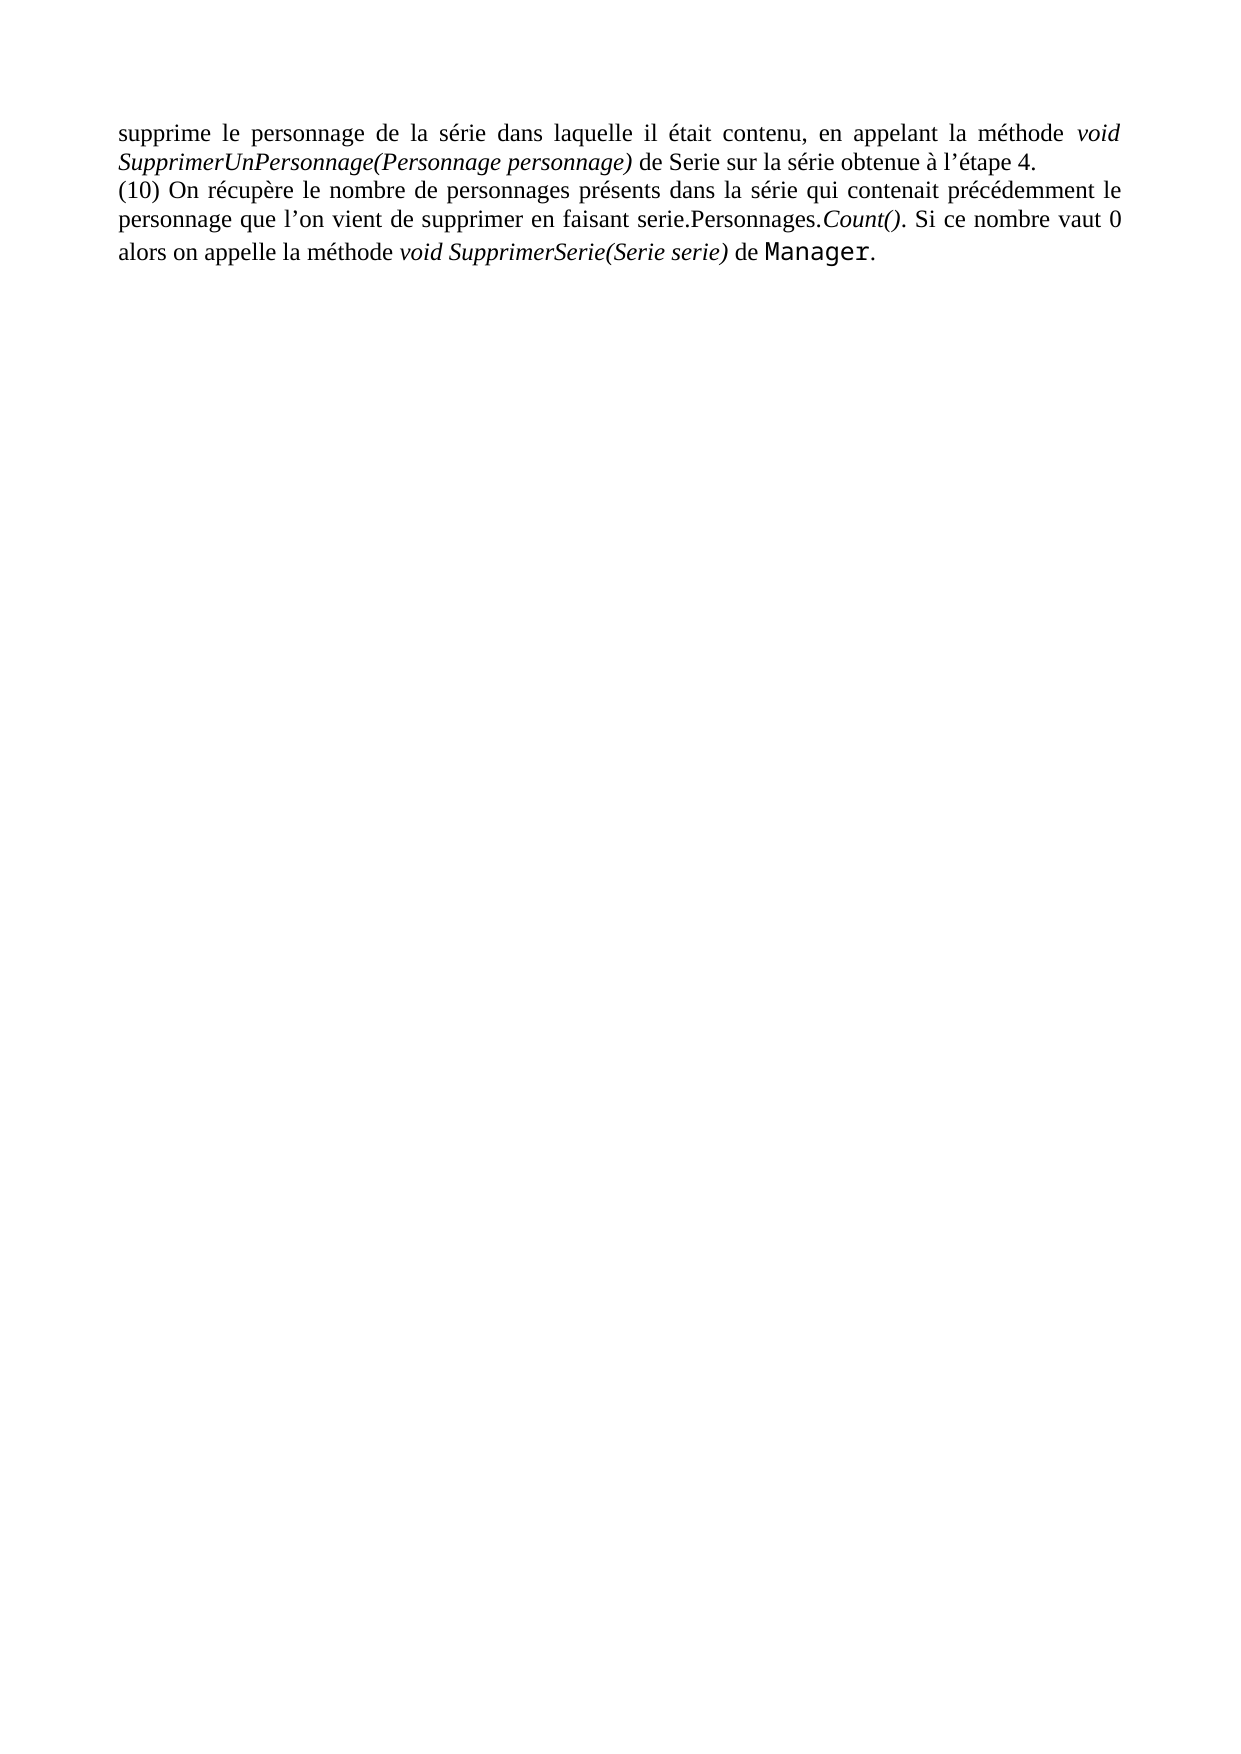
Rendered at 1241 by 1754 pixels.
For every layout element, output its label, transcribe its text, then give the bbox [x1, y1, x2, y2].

text (10) On récupère le nombre de personnages présents dans la série qui contenait précédemment le personnage que l’on vient de supprimer en faisant serie.Personnages.Count(). Si ce nombre vaut 0 alors on appelle la méthode void SupprimerSerie(Serie serie) de Manager. [118, 176, 1122, 267]
text supprime le personnage de la série dans laquelle il était contenu, en appelant la méthode void SupprimerUnPersonnage(Personnage personnage) de Serie sur la série obtenue à l’étape 4. [118, 118, 1122, 176]
